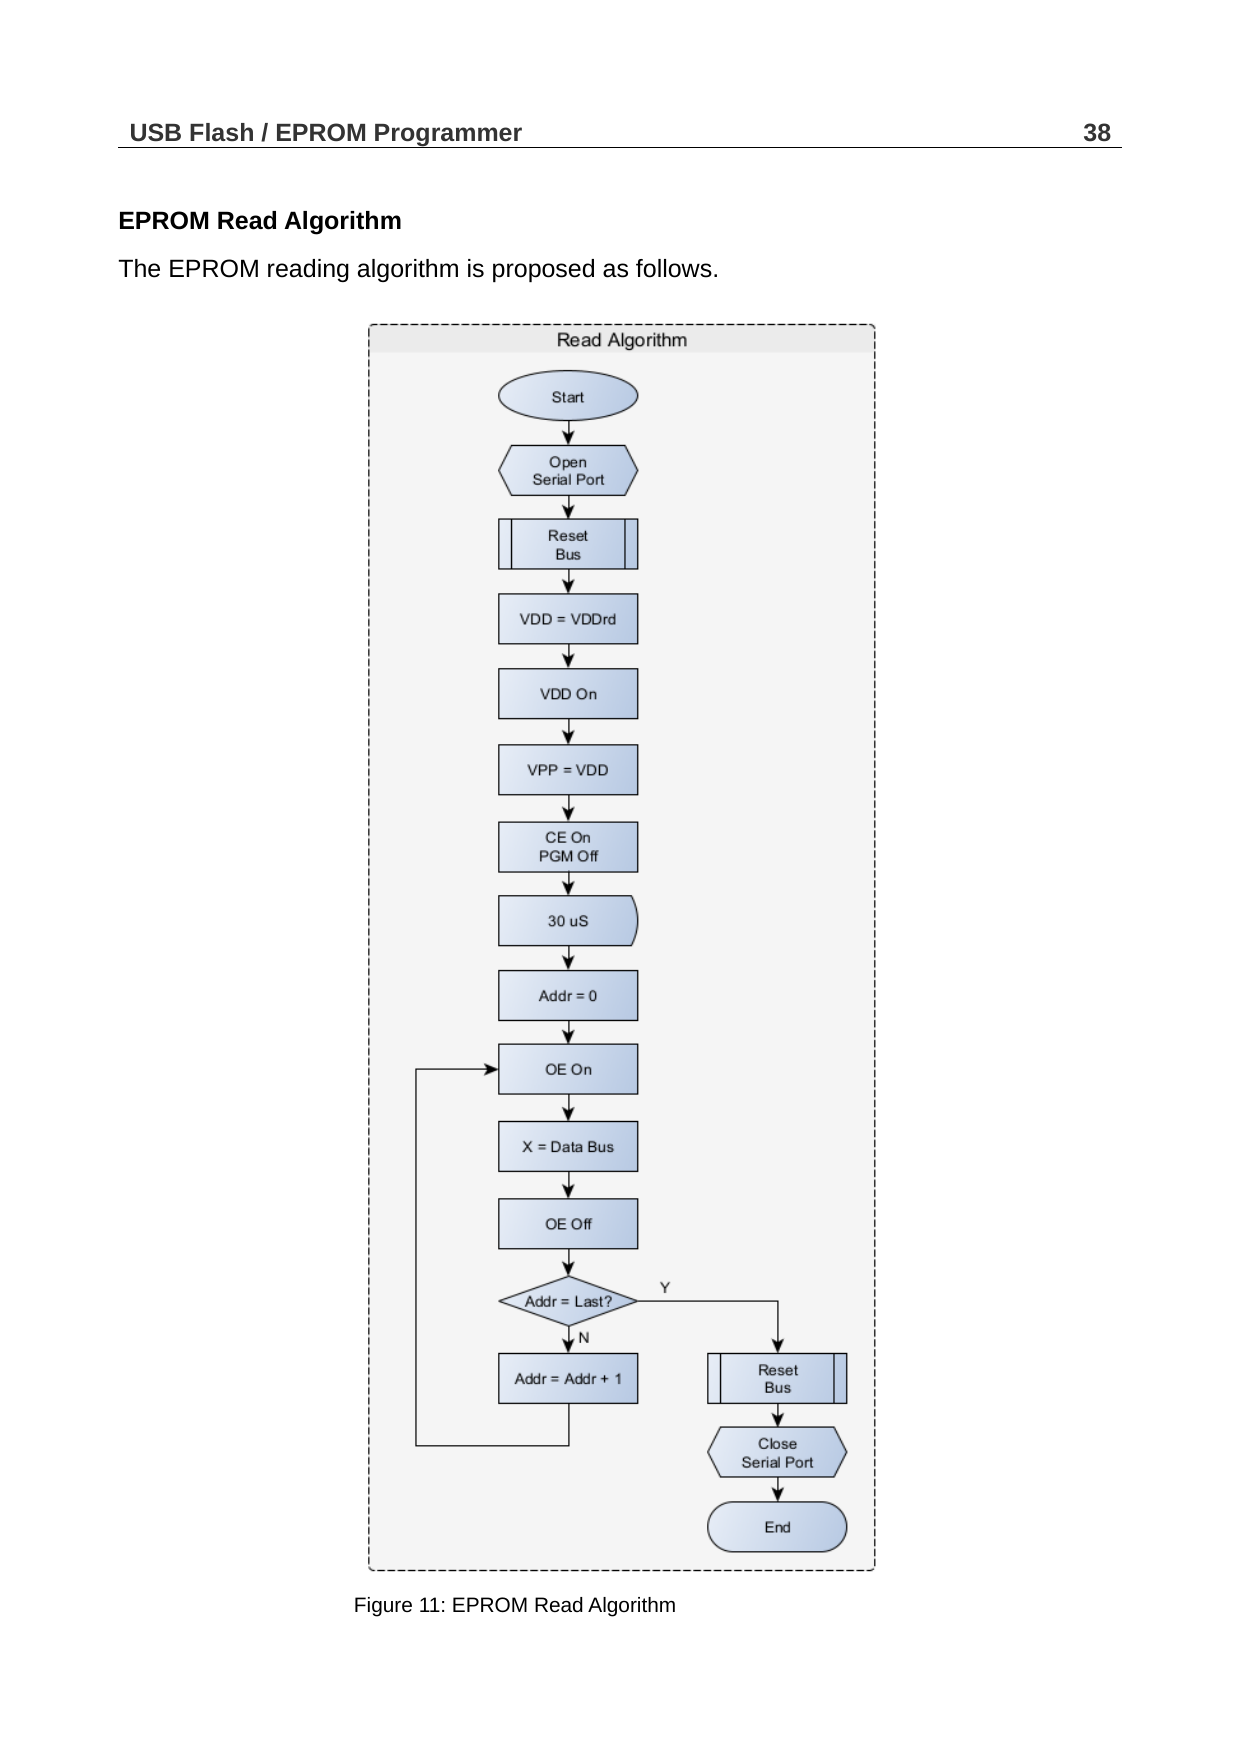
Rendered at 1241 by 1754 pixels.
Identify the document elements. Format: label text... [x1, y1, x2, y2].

text The EPROM reading algorithm is proposed as follows. [118, 254, 1122, 283]
text EPROM Read Algorithm [118, 206, 1122, 235]
text Figure 11: EPROM Read Algorithm [354, 1580, 886, 1616]
picture [353, 314, 887, 1580]
